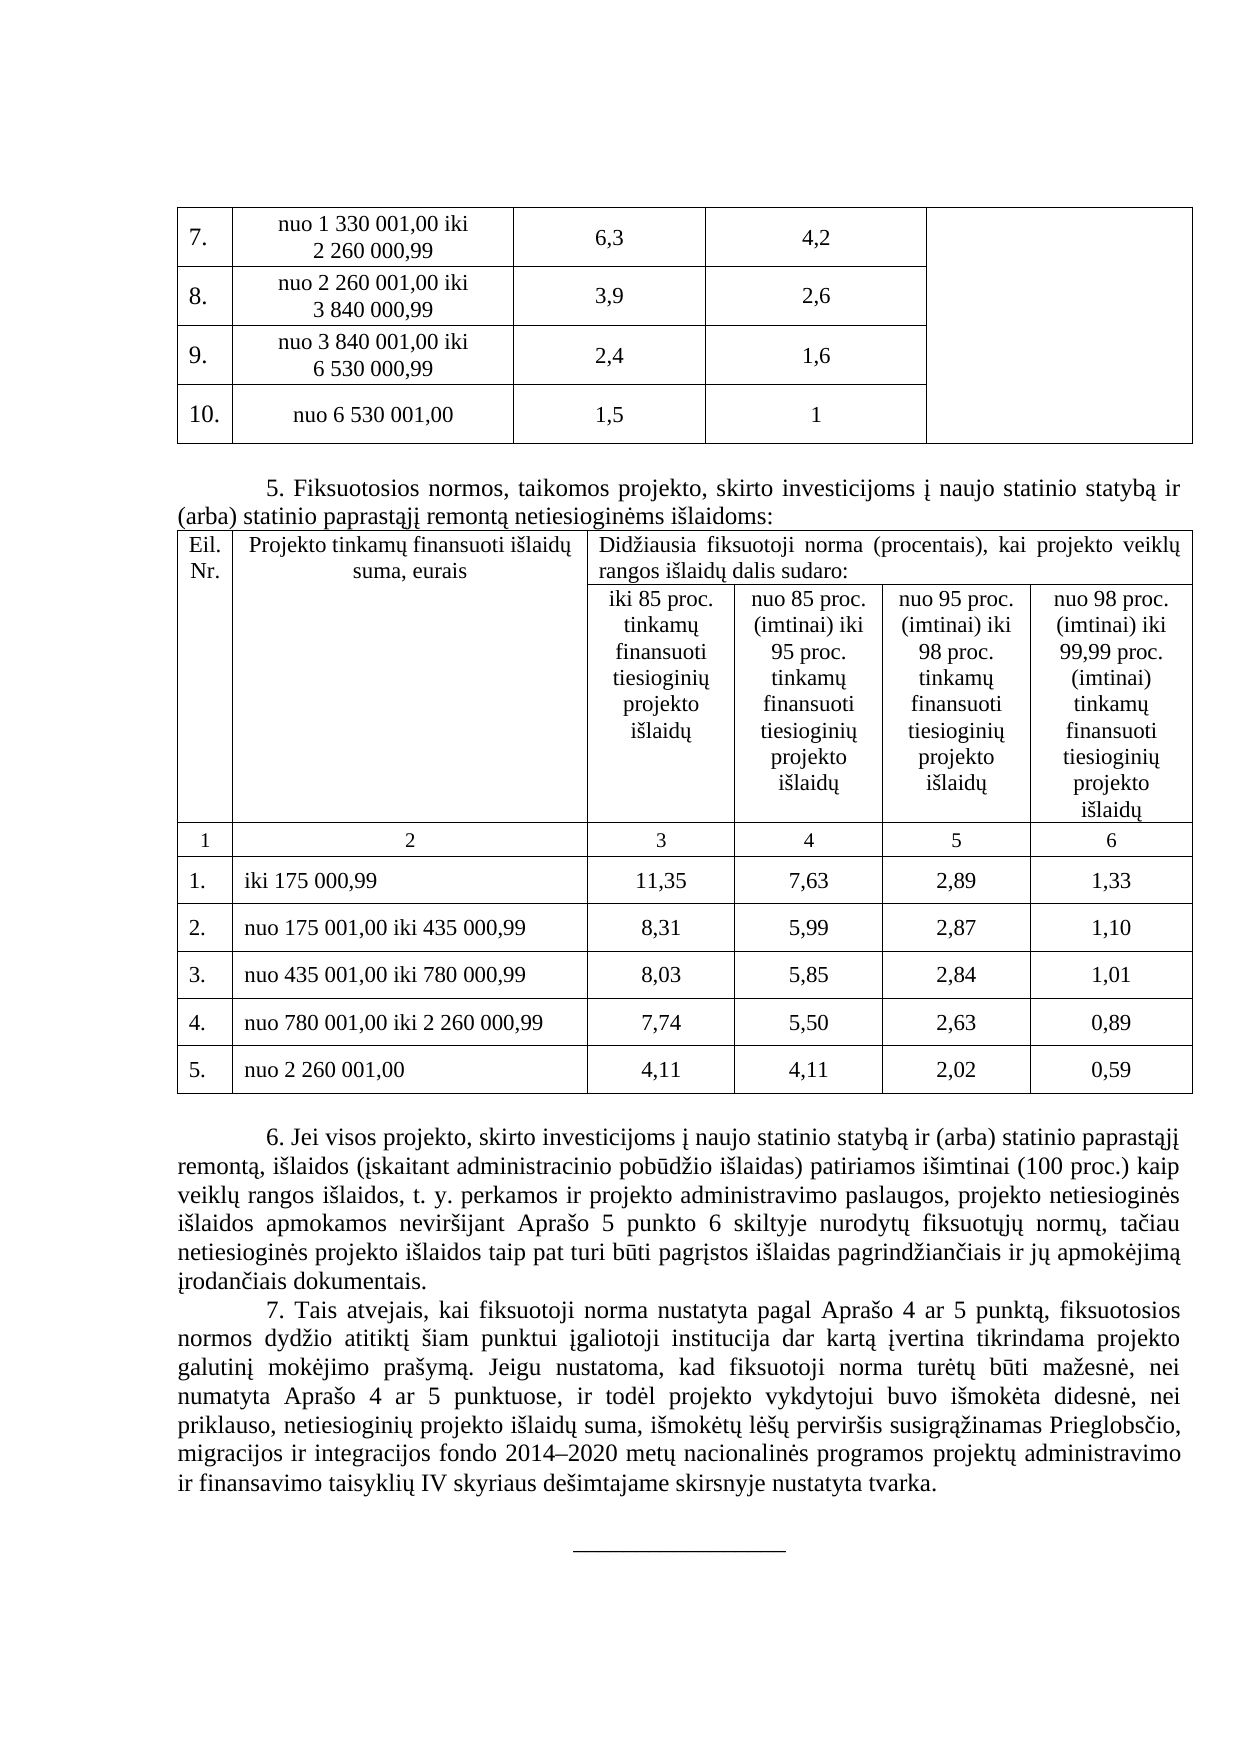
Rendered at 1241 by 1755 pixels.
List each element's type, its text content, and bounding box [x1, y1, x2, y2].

table_cell 0,89 [1031, 999, 1192, 1045]
table_cell 7,63 [735, 857, 882, 903]
table_cell 2,84 [883, 952, 1030, 998]
table_cell 11,35 [588, 857, 734, 903]
table_cell 1. [178, 857, 232, 903]
table_cell 2,87 [883, 904, 1030, 951]
table_cell 2,63 [883, 999, 1030, 1045]
table_cell 8,31 [588, 904, 734, 951]
table_cell nuo 2 260 001,00 iki 3 840 000,99 [233, 267, 513, 325]
table_cell 4,2 [706, 208, 926, 266]
table_cell nuo 780 001,00 iki 2 260 000,99 [233, 999, 587, 1045]
table_header Eil. Nr. [178, 531, 232, 822]
table_cell 1,5 [514, 385, 705, 443]
table_cell 2,4 [514, 326, 705, 384]
table_cell nuo 85 proc. (imtinai) iki 95 proc. tinkamų finansuoti tiesioginių projekto išlaidų [735, 585, 882, 822]
table_cell nuo 3 840 001,00 iki 6 530 000,99 [233, 326, 513, 384]
table_cell 1 [178, 823, 232, 856]
table_header Didžiausia fiksuotoji norma (procentais), kai projekto veiklų rangos išlaidų dalis sudaro: [588, 531, 1192, 584]
text _________________ [177, 1526, 1181, 1555]
table_cell 5 [883, 823, 1030, 856]
table_header Projekto tinkamų finansuoti išlaidų suma, eurais [233, 531, 587, 822]
table_cell 5,50 [735, 999, 882, 1045]
table_cell iki 175 000,99 [233, 857, 587, 903]
table_cell nuo 2 260 001,00 [233, 1046, 587, 1092]
table_cell 4,11 [735, 1046, 882, 1092]
table_cell 1,33 [1031, 857, 1192, 903]
table_cell [927, 208, 1192, 443]
table_cell nuo 95 proc. (imtinai) iki 98 proc. tinkamų finansuoti tiesioginių projekto išlaidų [883, 585, 1030, 822]
table_cell 1,01 [1031, 952, 1192, 998]
table_cell 6 [1031, 823, 1192, 856]
text 7. Tais atvejais, kai fiksuotoji norma nustatyta pagal Aprašo 4 ar 5 punktą, fiksuotosios normos dydžio atitiktį šiam punktui įgaliotoji institucija dar kartą įvertina tikrindama projekto galutinį mokėjimo prašymą. Jeigu nustatoma, kad fiksuotoji norma turėtų būti mažesnė, nei numatyta Aprašo 4 ar 5 punktuose, ir todėl projekto vykdytojui buvo išmokėta didesnė, nei priklauso, netiesioginių projekto išlaidų suma, išmokėtų lėšų perviršis susigrąžinamas Prieglobsčio, migracijos ir integracijos fondo 2014–2020 metų nacionalinės programos projektų administravimo ir finansavimo taisyklių IV skyriaus dešimtajame skirsnyje nustatyta tvarka. [177, 1295, 1181, 1498]
table_cell 10. [178, 385, 232, 443]
table_cell 8,03 [588, 952, 734, 998]
table_cell 3,9 [514, 267, 705, 325]
table_cell 1,10 [1031, 904, 1192, 951]
table_cell nuo 1 330 001,00 iki 2 260 000,99 [233, 208, 513, 266]
table_cell 2,6 [706, 267, 926, 325]
table_cell iki 85 proc. tinkamų finansuoti tiesioginių projekto išlaidų [588, 585, 734, 822]
table_cell nuo 435 001,00 iki 780 000,99 [233, 952, 587, 998]
table_cell 1 [706, 385, 926, 443]
table_cell 5,85 [735, 952, 882, 998]
table_cell 3 [588, 823, 734, 856]
table_cell 1,6 [706, 326, 926, 384]
text 5. Fiksuotosios normos, taikomos projekto, skirto investicijoms į naujo statinio statybą ir (arba) statinio paprastąjį remontą netiesioginėms išlaidoms: [177, 473, 1181, 530]
table_cell 5,99 [735, 904, 882, 951]
table_cell 4,11 [588, 1046, 734, 1092]
table_cell nuo 98 proc. (imtinai) iki 99,99 proc. (imtinai) tinkamų finansuoti tiesioginių projekto išlaidų [1031, 585, 1192, 822]
table_cell 7. [178, 208, 232, 266]
table_cell 2. [178, 904, 232, 951]
text 6. Jei visos projekto, skirto investicijoms į naujo statinio statybą ir (arba) statinio paprastąjį remontą, išlaidos (įskaitant administracinio pobūdžio išlaidas) patiriamos išimtinai (100 proc.) kaip veiklų rangos išlaidos, t. y. perkamos ir projekto administravimo paslaugos, projekto netiesioginės išlaidos apmokamos neviršijant Aprašo 5 punkto 6 skiltyje nurodytų fiksuotųjų normų, tačiau netiesioginės projekto išlaidos taip pat turi būti pagrįstos išlaidas pagrindžiančiais ir jų apmokėjimą įrodančiais dokumentais. [177, 1122, 1181, 1295]
table_cell 4. [178, 999, 232, 1045]
table_cell 4 [735, 823, 882, 856]
table_cell nuo 6 530 001,00 [233, 385, 513, 443]
table_cell 3. [178, 952, 232, 998]
table_cell 0,59 [1031, 1046, 1192, 1092]
table_cell 8. [178, 267, 232, 325]
table_cell 2,02 [883, 1046, 1030, 1092]
table_cell 5. [178, 1046, 232, 1092]
table_cell 9. [178, 326, 232, 384]
table_cell 2,89 [883, 857, 1030, 903]
table_cell 7,74 [588, 999, 734, 1045]
table_cell 2 [233, 823, 587, 856]
table_cell nuo 175 001,00 iki 435 000,99 [233, 904, 587, 951]
table_cell 6,3 [514, 208, 705, 266]
